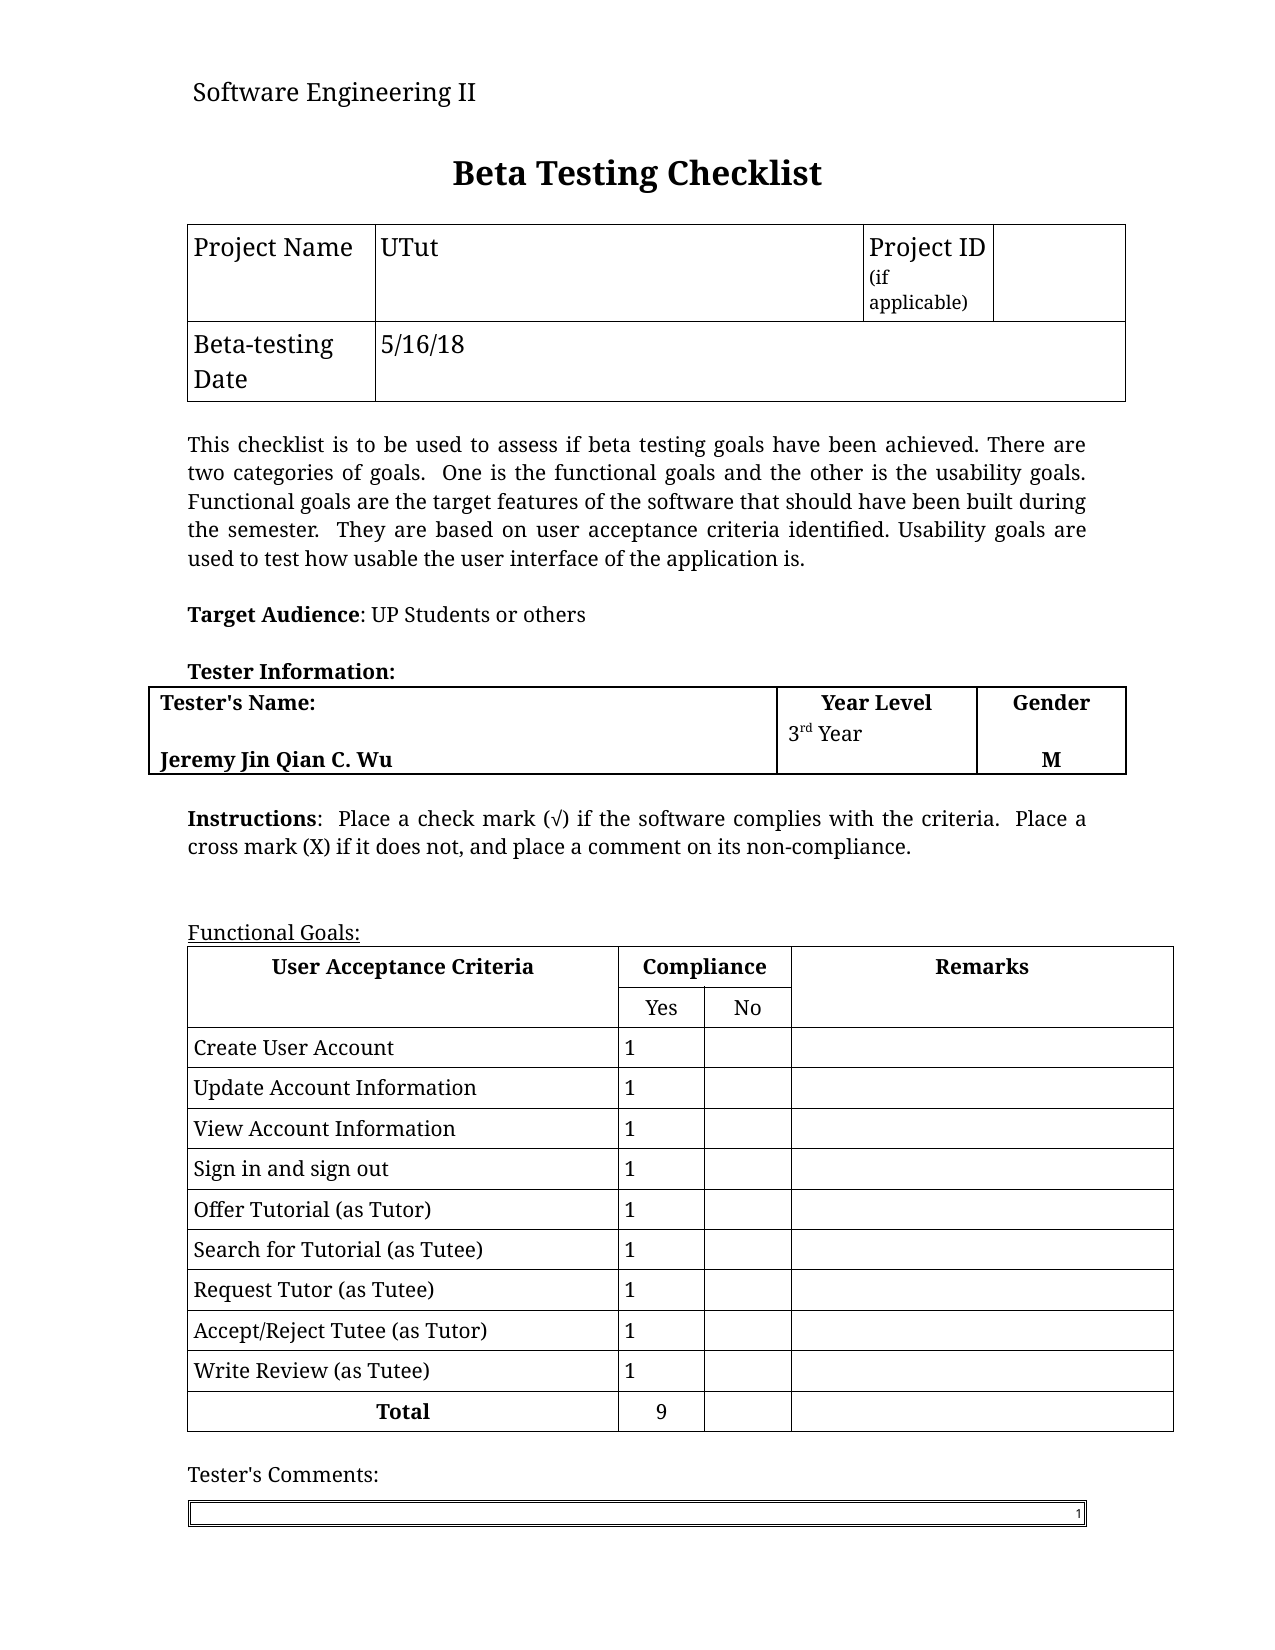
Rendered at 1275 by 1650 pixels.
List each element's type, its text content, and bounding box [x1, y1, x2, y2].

table_header Tester's Name: Jeremy Jin Qian C. Wu [150, 688, 776, 773]
table_cell Accept/Reject Tutee (as Tutor) [188, 1311, 618, 1350]
table_cell Yes [619, 988, 704, 1027]
table_cell 9 [619, 1392, 704, 1431]
text Functional Goals: [187, 918, 1087, 946]
text Instructions: Place a check mark (√) if the software complies with the criteria. Place a cross mark (X) if it does not, and place a comment on its non-compliance. [187, 804, 1087, 861]
table_cell [705, 1028, 791, 1067]
table_cell Beta-testing Date [188, 322, 375, 401]
table_cell [705, 1270, 791, 1310]
table_cell 3rd Year [778, 717, 976, 773]
table_cell 1 [619, 1351, 704, 1391]
table_cell [792, 1270, 1173, 1310]
table_cell [792, 1109, 1173, 1148]
table_cell [792, 1230, 1173, 1269]
table_cell [792, 1068, 1173, 1108]
text Beta Testing Checklist [187, 150, 1087, 195]
table_cell View Account Information [188, 1109, 618, 1148]
table_cell Update Account Information [188, 1068, 618, 1108]
table_header Project Name [188, 225, 375, 321]
table_cell Request Tutor (as Tutee) [188, 1270, 618, 1310]
text Tester's Comments: [187, 1460, 1087, 1488]
table_cell 5/16/18 [376, 322, 1125, 401]
table_header Year Level [778, 688, 976, 717]
table_header Compliance [619, 947, 791, 986]
table_cell Write Review (as Tutee) [188, 1351, 618, 1391]
table_cell Total [188, 1392, 618, 1431]
table_cell [705, 1392, 791, 1431]
table_cell 1 [619, 1149, 704, 1188]
text Target Audience: UP Students or others [187, 601, 1087, 629]
table_cell Offer Tutorial (as Tutor) [188, 1190, 618, 1229]
table_cell [792, 1149, 1173, 1188]
table_cell [792, 1351, 1173, 1391]
table_cell 1 [619, 1311, 704, 1350]
table_cell Search for Tutorial (as Tutee) [188, 1230, 618, 1269]
table_cell [792, 1190, 1173, 1229]
table_header [994, 225, 1125, 321]
table_cell 1 [619, 1028, 704, 1067]
table_cell 1 [619, 1270, 704, 1310]
table_cell 1 [619, 1230, 704, 1269]
table_header Gender M [978, 688, 1125, 773]
table_cell [705, 1109, 791, 1148]
table_cell [705, 1351, 791, 1391]
table_cell [792, 1392, 1173, 1431]
table_cell No [705, 988, 791, 1027]
table_cell [705, 1311, 791, 1350]
table_header User Acceptance Criteria [188, 947, 618, 1027]
text Tester Information: [187, 657, 1087, 686]
table_header Remarks [792, 947, 1173, 1027]
table_cell 1 [619, 1190, 704, 1229]
table_cell Create User Account [188, 1028, 618, 1067]
table_header Project ID (if applicable) [864, 225, 993, 321]
table_cell [705, 1230, 791, 1269]
table_cell [705, 1190, 791, 1229]
table_cell 1 [619, 1109, 704, 1148]
table_cell Sign in and sign out [188, 1149, 618, 1188]
table_cell [705, 1149, 791, 1188]
table_header UTut [376, 225, 863, 321]
text This checklist is to be used to assess if beta testing goals have been achieved. There are two categories of goals. One is the functional goals and the other is the usability goals. Functional goals are the target features of the software that should have been built during the semester. They are based on user acceptance criteria identified. Usability goals are used to test how usable the user interface of the application is. [187, 430, 1087, 572]
table_cell [705, 1068, 791, 1108]
table_cell [792, 1028, 1173, 1067]
table_cell [792, 1311, 1173, 1350]
table_cell 1 [619, 1068, 704, 1108]
